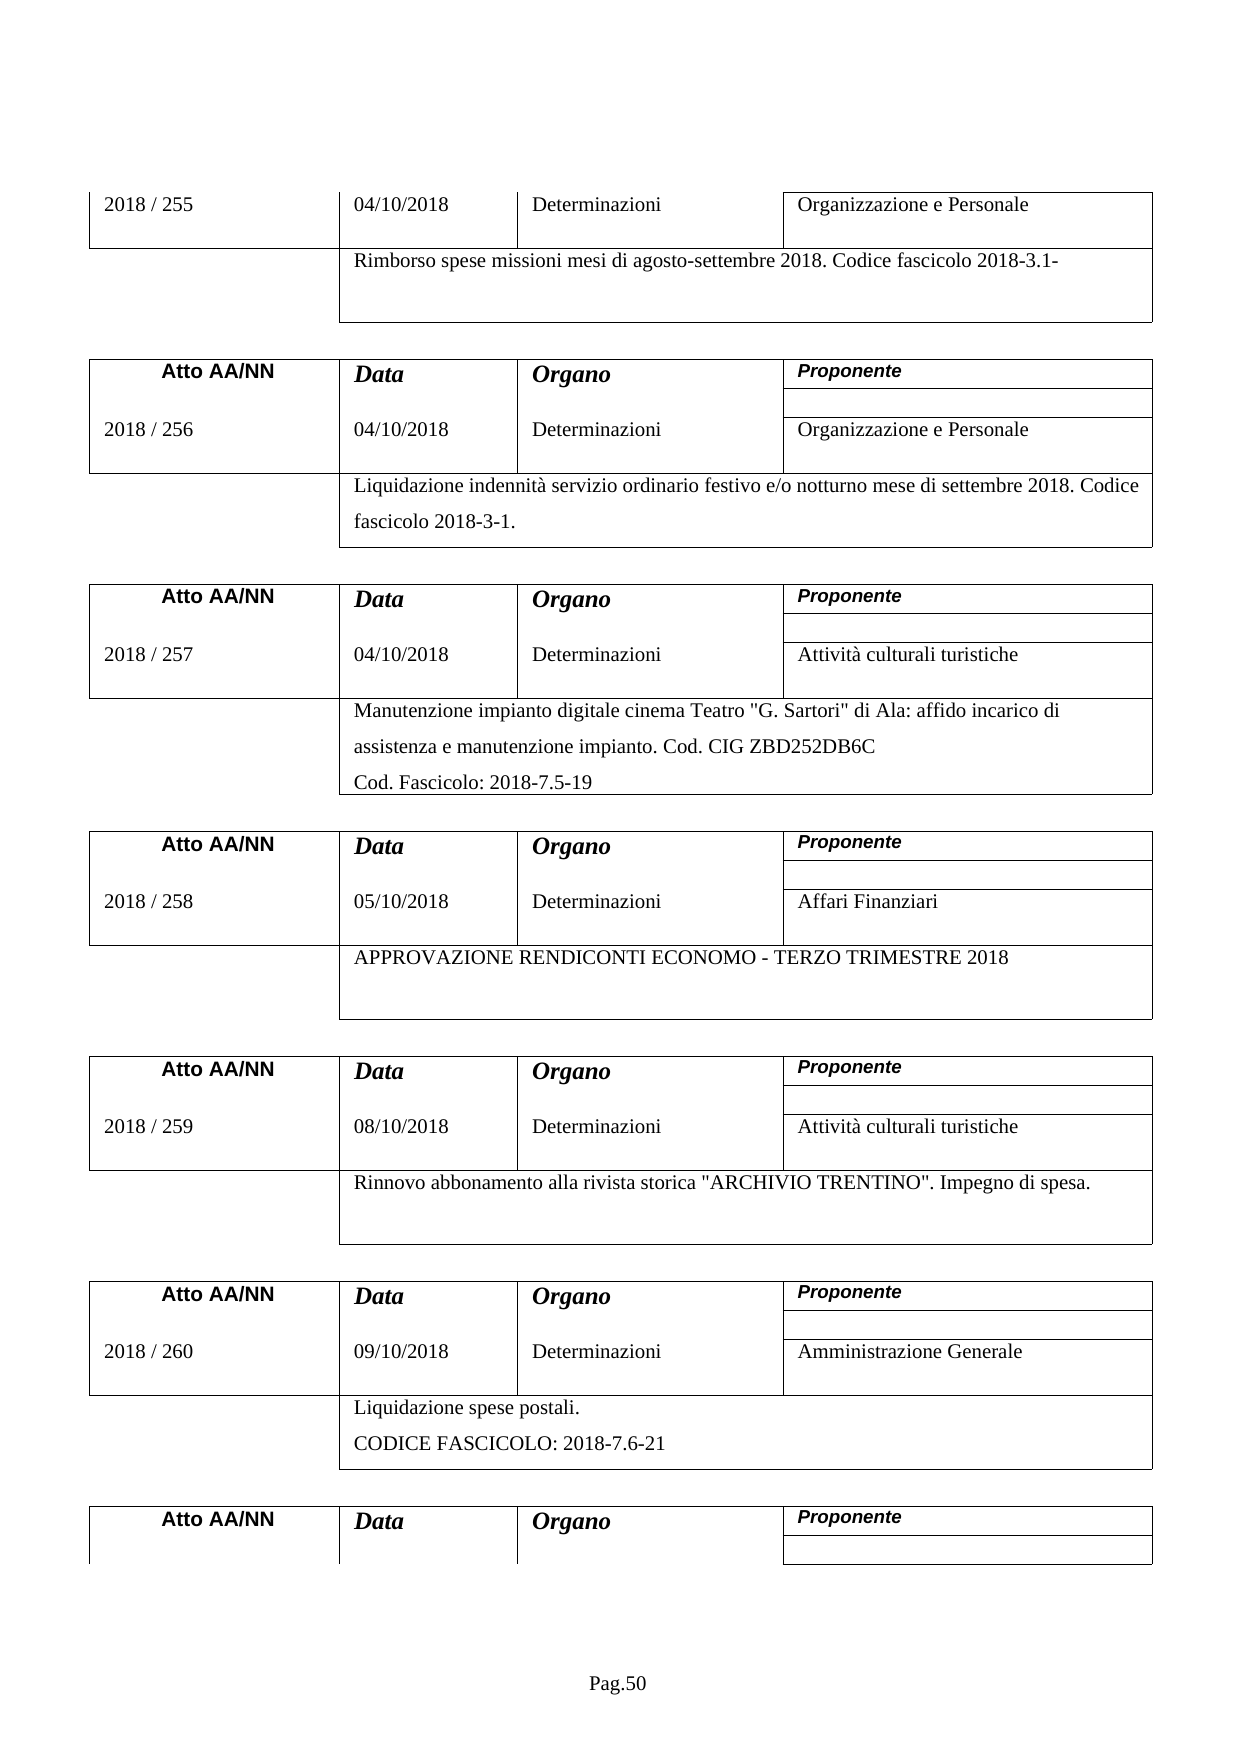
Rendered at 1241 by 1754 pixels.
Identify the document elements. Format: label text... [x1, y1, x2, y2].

table_cell [518, 1085, 783, 1114]
table_cell [339, 548, 1152, 584]
table_cell 2018 / 255 [90, 192, 339, 247]
table_cell [90, 1085, 339, 1114]
table_cell 04/10/2018 [340, 642, 517, 697]
table_header Proponente [784, 1057, 1152, 1085]
table_cell [89, 1171, 339, 1244]
table_header Data [340, 832, 517, 860]
table_cell 08/10/2018 [340, 1114, 517, 1169]
table_cell [89, 946, 339, 1019]
table_cell 04/10/2018 [340, 192, 517, 247]
table_cell [89, 699, 339, 794]
table_header Data [340, 1057, 517, 1085]
table_cell [339, 1020, 1152, 1056]
table_header Organo [518, 832, 783, 860]
table_cell [89, 1244, 339, 1281]
table_cell 2018 / 257 [90, 642, 339, 697]
table_cell [784, 1086, 1152, 1114]
table_header Data [340, 585, 517, 613]
table_cell [340, 1085, 517, 1114]
table_header Atto AA/NN [90, 832, 339, 860]
table_cell Liquidazione indennità servizio ordinario festivo e/o notturno mese di settembre 2018. Codice fascicolo 2018-3-1. [340, 474, 1152, 547]
table_header Proponente [784, 1507, 1152, 1535]
table_cell 05/10/2018 [340, 889, 517, 944]
table_cell [518, 613, 783, 642]
table_cell [784, 1311, 1152, 1339]
table_header Atto AA/NN [90, 1057, 339, 1085]
table_cell [340, 1310, 517, 1339]
table_cell 2018 / 256 [90, 417, 339, 472]
table_header Atto AA/NN [90, 360, 339, 388]
table_cell [89, 1469, 339, 1506]
table_cell Determinazioni [518, 889, 783, 944]
table_header Data [340, 1507, 517, 1535]
table_cell [89, 794, 339, 831]
table_header Proponente [784, 1282, 1152, 1310]
table_cell [518, 860, 783, 889]
table_cell [339, 323, 1152, 359]
table_cell [90, 1310, 339, 1339]
table_cell [340, 860, 517, 889]
table_cell Determinazioni [518, 1114, 783, 1169]
table_cell [339, 1470, 1152, 1506]
table_header Proponente [784, 585, 1152, 613]
table_cell [784, 389, 1152, 417]
table_cell Determinazioni [518, 417, 783, 472]
table_cell Manutenzione impianto digitale cinema Teatro "G. Sartori" di Ala: affido incarico di assistenza e manutenzione impianto. Cod. CIG ZBD252DB6C Cod. Fascicolo: 2018-7.5-19 [340, 699, 1152, 794]
table_header Organo [518, 585, 783, 613]
table_header Atto AA/NN [90, 1282, 339, 1310]
table_header Proponente [784, 360, 1152, 388]
table_cell 2018 / 258 [90, 889, 339, 944]
table_cell [90, 388, 339, 417]
table_cell [339, 1245, 1152, 1281]
table_cell Organizzazione e Personale [784, 418, 1152, 472]
table_cell [518, 1535, 783, 1564]
table_cell Determinazioni [518, 1339, 783, 1394]
table_cell Determinazioni [518, 642, 783, 697]
table_cell 2018 / 260 [90, 1339, 339, 1394]
table_cell [339, 795, 1152, 831]
table_header Atto AA/NN [90, 585, 339, 613]
table_cell [340, 613, 517, 642]
table_header Organo [518, 360, 783, 388]
table_cell [90, 1535, 339, 1564]
table_header Organo [518, 1507, 783, 1535]
table_cell [784, 1536, 1152, 1564]
table_cell [340, 388, 517, 417]
table_header Organo [518, 1057, 783, 1085]
table_cell Rimborso spese missioni mesi di agosto-settembre 2018. Codice fascicolo 2018-3.1- [340, 249, 1152, 322]
table_header Atto AA/NN [90, 1507, 339, 1535]
table_cell [89, 1019, 339, 1056]
table_header Data [340, 360, 517, 388]
table_cell Determinazioni [518, 192, 783, 247]
table_cell Organizzazione e Personale [784, 193, 1152, 247]
table_cell [89, 322, 339, 359]
table_cell Affari Finanziari [784, 890, 1152, 944]
table_cell Attività culturali turistiche [784, 1115, 1152, 1169]
table_cell Attività culturali turistiche [784, 643, 1152, 697]
table_cell [89, 474, 339, 547]
table_header Data [340, 1282, 517, 1310]
table_cell [518, 1310, 783, 1339]
table_cell [784, 614, 1152, 642]
table_cell [784, 861, 1152, 889]
table_cell 09/10/2018 [340, 1339, 517, 1394]
table_cell 2018 / 259 [90, 1114, 339, 1169]
table_cell [89, 547, 339, 584]
table_cell [89, 249, 339, 322]
table_header Proponente [784, 832, 1152, 860]
table_cell Amministrazione Generale [784, 1340, 1152, 1394]
table_cell [90, 613, 339, 642]
table_header Organo [518, 1282, 783, 1310]
table_cell [518, 388, 783, 417]
table_cell [340, 1535, 517, 1564]
table_cell [90, 860, 339, 889]
table_cell Liquidazione spese postali. CODICE FASCICOLO: 2018-7.6-21 [340, 1396, 1152, 1469]
table_cell APPROVAZIONE RENDICONTI ECONOMO - TERZO TRIMESTRE 2018 [340, 946, 1152, 1019]
table_cell Rinnovo abbonamento alla rivista storica "ARCHIVIO TRENTINO". Impegno di spesa. [340, 1171, 1152, 1244]
table_cell 04/10/2018 [340, 417, 517, 472]
table_cell [89, 1396, 339, 1469]
